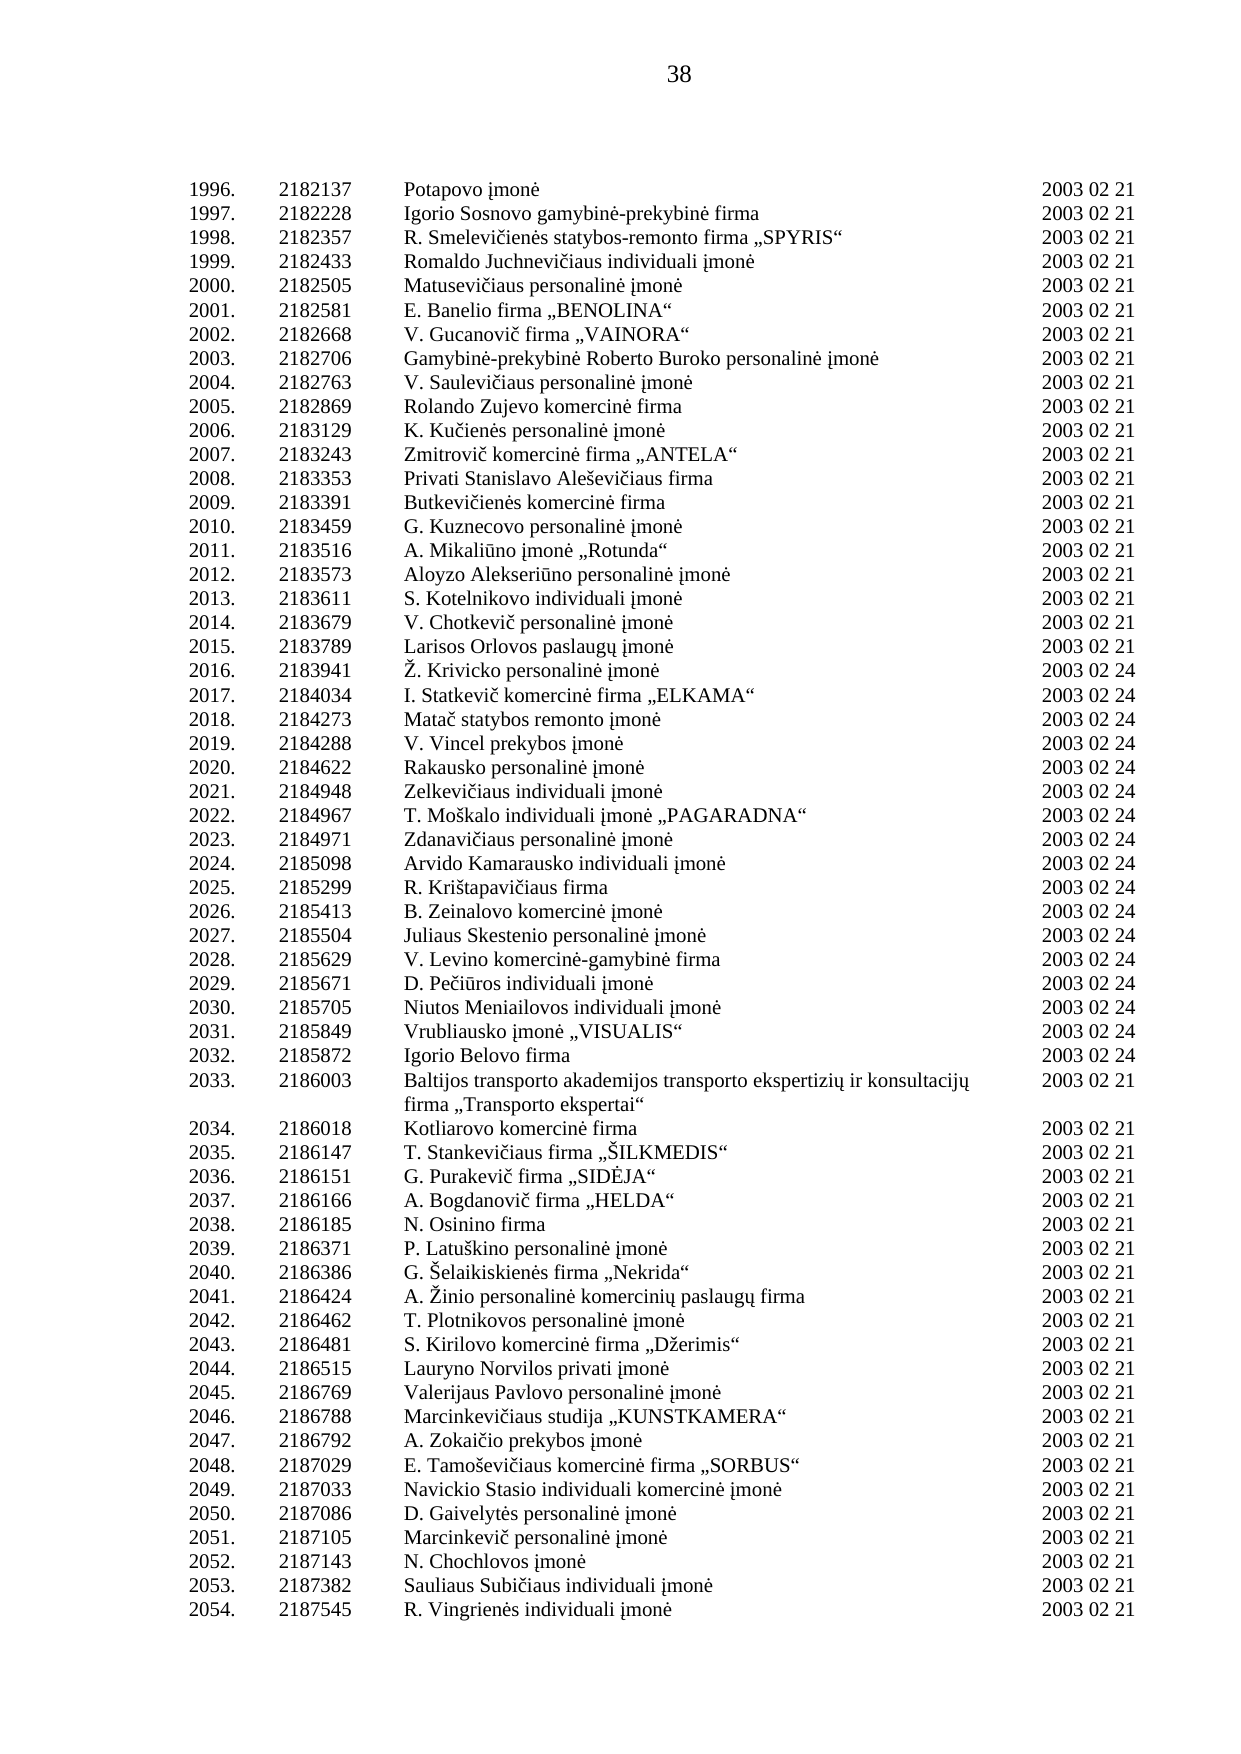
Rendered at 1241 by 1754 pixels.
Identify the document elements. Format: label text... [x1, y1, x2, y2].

table_cell 2018. [177, 707, 267, 731]
table_cell 2187382 [267, 1573, 392, 1597]
table_cell 2003 02 24 [1030, 755, 1181, 779]
table_cell Potapovo įmonė [393, 177, 1030, 201]
table_cell G. Kuznecovo personalinė įmonė [393, 514, 1030, 538]
table_cell S. Kotelnikovo individuali įmonė [393, 586, 1030, 610]
table_cell 2021. [177, 779, 267, 803]
table_cell 2003 02 21 [1030, 1164, 1181, 1188]
table_cell 2182505 [267, 274, 392, 297]
table_cell Sauliaus Subičiaus individuali įmonė [393, 1573, 1030, 1597]
table_cell 2003 02 24 [1030, 707, 1181, 731]
table_cell 2020. [177, 755, 267, 779]
table_cell 2003 02 21 [1030, 370, 1181, 394]
table_cell 2182706 [267, 346, 392, 370]
table_cell K. Kučienės personalinė įmonė [393, 418, 1030, 442]
table_cell 2003 02 24 [1030, 851, 1181, 875]
table_cell 2029. [177, 971, 267, 995]
table_cell 2003 02 21 [1030, 610, 1181, 634]
table_cell 2026. [177, 899, 267, 923]
table_cell 2187545 [267, 1597, 392, 1621]
table_cell D. Pečiūros individuali įmonė [393, 971, 1030, 995]
table_cell N. Chochlovos įmonė [393, 1549, 1030, 1573]
table_cell 1999. [177, 249, 267, 273]
table_cell V. Vincel prekybos įmonė [393, 731, 1030, 755]
table_cell 2186166 [267, 1188, 392, 1212]
table_cell 2184967 [267, 803, 392, 827]
table_cell 2186185 [267, 1212, 392, 1236]
table_cell 2003 02 21 [1030, 1212, 1181, 1236]
table_cell 2006. [177, 418, 267, 442]
table_cell 2003 02 21 [1030, 274, 1181, 297]
table_cell 2185705 [267, 995, 392, 1019]
table_cell 2003 02 21 [1030, 346, 1181, 370]
table_cell G. Šelaikiskienės firma „Nekrida“ [393, 1260, 1030, 1284]
table_cell V. Levino komercinė-gamybinė firma [393, 947, 1030, 971]
table_cell 2003 02 21 [1030, 394, 1181, 418]
table_cell A. Zokaičio prekybos įmonė [393, 1429, 1030, 1452]
table_cell 2003 02 21 [1030, 1525, 1181, 1549]
table_cell 2016. [177, 659, 267, 682]
table_cell 2052. [177, 1549, 267, 1573]
table_cell 2031. [177, 1019, 267, 1043]
table_cell 2003 02 21 [1030, 1068, 1181, 1116]
table_cell Valerijaus Pavlovo personalinė įmonė [393, 1380, 1030, 1404]
table_cell 2003 02 21 [1030, 1140, 1181, 1164]
table_cell 2053. [177, 1573, 267, 1597]
table_cell 1997. [177, 201, 267, 225]
table_cell 2187029 [267, 1453, 392, 1477]
table_cell 2047. [177, 1429, 267, 1452]
table_cell 2185098 [267, 851, 392, 875]
table_cell 2050. [177, 1501, 267, 1525]
table_cell 2033. [177, 1068, 267, 1116]
table_cell R. Smelevičienės statybos-remonto firma „SPYRIS“ [393, 225, 1030, 249]
table_cell 2000. [177, 274, 267, 297]
table_cell A. Žinio personalinė komercinių paslaugų firma [393, 1284, 1030, 1308]
table_cell 2002. [177, 322, 267, 346]
table_cell P. Latuškino personalinė įmonė [393, 1236, 1030, 1260]
table_cell N. Osinino firma [393, 1212, 1030, 1236]
table_cell 2003 02 21 [1030, 249, 1181, 273]
table_cell Matusevičiaus personalinė įmonė [393, 274, 1030, 297]
table_cell Baltijos transporto akademijos transporto ekspertizių ir konsultacijų firma „Transporto ekspertai“ [393, 1068, 1030, 1116]
table_cell 2013. [177, 586, 267, 610]
table_cell 2003 02 21 [1030, 466, 1181, 490]
table_cell 2025. [177, 875, 267, 899]
table_cell 2185872 [267, 1044, 392, 1067]
table_cell 2003 02 24 [1030, 1019, 1181, 1043]
table_cell Romaldo Juchnevičiaus individuali įmonė [393, 249, 1030, 273]
table_cell 2003 02 21 [1030, 1332, 1181, 1356]
table_cell E. Tamoševičiaus komercinė firma „SORBUS“ [393, 1453, 1030, 1477]
table_cell 2014. [177, 610, 267, 634]
table_cell 2003 02 24 [1030, 803, 1181, 827]
table_cell Marcinkevičiaus studija „KUNSTKAMERA“ [393, 1404, 1030, 1428]
table_cell 2003 02 21 [1030, 1404, 1181, 1428]
table_cell 2003 02 24 [1030, 899, 1181, 923]
table_cell 2003 02 21 [1030, 586, 1181, 610]
table_cell 2187143 [267, 1549, 392, 1573]
table_cell 2007. [177, 442, 267, 466]
table_cell Gamybinė-prekybinė Roberto Buroko personalinė įmonė [393, 346, 1030, 370]
table_cell 2183353 [267, 466, 392, 490]
table_cell 2015. [177, 634, 267, 658]
table_cell 2186515 [267, 1356, 392, 1380]
table_cell Navickio Stasio individuali komercinė įmonė [393, 1477, 1030, 1501]
table_cell 2003 02 21 [1030, 1597, 1181, 1621]
table_cell 2028. [177, 947, 267, 971]
table_cell 2186371 [267, 1236, 392, 1260]
table_cell 2184622 [267, 755, 392, 779]
table_cell 2022. [177, 803, 267, 827]
table_cell 2186424 [267, 1284, 392, 1308]
table_cell G. Purakevič firma „SIDĖJA“ [393, 1164, 1030, 1188]
table_cell 2003 02 21 [1030, 1453, 1181, 1477]
table_cell 2186147 [267, 1140, 392, 1164]
table_cell 2003 02 21 [1030, 1188, 1181, 1212]
table_cell D. Gaivelytės personalinė įmonė [393, 1501, 1030, 1525]
table_cell 2003 02 21 [1030, 1501, 1181, 1525]
table_cell Matač statybos remonto įmonė [393, 707, 1030, 731]
table_cell 2003 02 24 [1030, 995, 1181, 1019]
table_cell Larisos Orlovos paslaugų įmonė [393, 634, 1030, 658]
table_cell E. Banelio firma „BENOLINA“ [393, 298, 1030, 322]
table_cell 2187105 [267, 1525, 392, 1549]
table_cell 2005. [177, 394, 267, 418]
table_cell 2003 02 21 [1030, 1260, 1181, 1284]
table_cell 2003 02 24 [1030, 779, 1181, 803]
table_cell 2003 02 24 [1030, 875, 1181, 899]
table_cell 2184273 [267, 707, 392, 731]
table_cell 2182357 [267, 225, 392, 249]
table_cell V. Saulevičiaus personalinė įmonė [393, 370, 1030, 394]
table_cell 2003 02 21 [1030, 1308, 1181, 1332]
table_cell A. Bogdanovič firma „HELDA“ [393, 1188, 1030, 1212]
table_cell 2041. [177, 1284, 267, 1308]
table_cell R. Vingrienės individuali įmonė [393, 1597, 1030, 1621]
table_cell 2003 02 21 [1030, 225, 1181, 249]
table_cell 2003 02 21 [1030, 1477, 1181, 1501]
table_cell I. Statkevič komercinė firma „ELKAMA“ [393, 683, 1030, 707]
table_cell 2043. [177, 1332, 267, 1356]
table_cell 2042. [177, 1308, 267, 1332]
table_cell 2182869 [267, 394, 392, 418]
table_cell 2186003 [267, 1068, 392, 1116]
table_cell 2185299 [267, 875, 392, 899]
table_cell 2183679 [267, 610, 392, 634]
table_cell 2001. [177, 298, 267, 322]
table_cell 2186769 [267, 1380, 392, 1404]
table_cell Kotliarovo komercinė firma [393, 1116, 1030, 1140]
table_cell 1996. [177, 177, 267, 201]
table_cell 2183573 [267, 562, 392, 586]
table_cell 2183459 [267, 514, 392, 538]
table_cell Juliaus Skestenio personalinė įmonė [393, 923, 1030, 947]
table_cell 2054. [177, 1597, 267, 1621]
table_cell Zelkevičiaus individuali įmonė [393, 779, 1030, 803]
table_cell T. Stankevičiaus firma „ŠILKMEDIS“ [393, 1140, 1030, 1164]
table_cell 2186151 [267, 1164, 392, 1188]
table_cell 2184948 [267, 779, 392, 803]
table_cell 2027. [177, 923, 267, 947]
table_cell 2187033 [267, 1477, 392, 1501]
table_cell 2183243 [267, 442, 392, 466]
table_cell V. Gucanovič firma „VAINORA“ [393, 322, 1030, 346]
table_cell 2008. [177, 466, 267, 490]
table_cell 2003 02 21 [1030, 1549, 1181, 1573]
table_cell 2003 02 24 [1030, 683, 1181, 707]
table_cell 2003 02 21 [1030, 1116, 1181, 1140]
table_cell A. Mikaliūno įmonė „Rotunda“ [393, 538, 1030, 562]
table_cell Vrubliausko įmonė „VISUALIS“ [393, 1019, 1030, 1043]
table_cell 2010. [177, 514, 267, 538]
table_cell 2035. [177, 1140, 267, 1164]
table_cell 2003 02 24 [1030, 923, 1181, 947]
table_cell 2186462 [267, 1308, 392, 1332]
table_cell 2003 02 24 [1030, 971, 1181, 995]
table_cell 2183789 [267, 634, 392, 658]
table_cell 2048. [177, 1453, 267, 1477]
table_cell 2183129 [267, 418, 392, 442]
table_cell 2187086 [267, 1501, 392, 1525]
table_cell 2034. [177, 1116, 267, 1140]
table_cell 2186788 [267, 1404, 392, 1428]
table_cell 2003 02 21 [1030, 442, 1181, 466]
table_cell T. Moškalo individuali įmonė „PAGARADNA“ [393, 803, 1030, 827]
table_cell 2185671 [267, 971, 392, 995]
table_cell 2051. [177, 1525, 267, 1549]
table_cell 2186018 [267, 1116, 392, 1140]
table_cell 2003. [177, 346, 267, 370]
table_cell 2182137 [267, 177, 392, 201]
table_cell 2009. [177, 490, 267, 514]
table_cell Igorio Belovo firma [393, 1044, 1030, 1067]
table_cell B. Zeinalovo komercinė įmonė [393, 899, 1030, 923]
table_cell Ž. Krivicko personalinė įmonė [393, 659, 1030, 682]
table_cell 2003 02 24 [1030, 947, 1181, 971]
table_cell 2003 02 21 [1030, 514, 1181, 538]
table_cell 2003 02 21 [1030, 562, 1181, 586]
table_cell Marcinkevič personalinė įmonė [393, 1525, 1030, 1549]
table_cell 2003 02 24 [1030, 827, 1181, 851]
table_cell V. Chotkevič personalinė įmonė [393, 610, 1030, 634]
table_cell Arvido Kamarausko individuali įmonė [393, 851, 1030, 875]
table_cell 2003 02 24 [1030, 659, 1181, 682]
table_cell 2040. [177, 1260, 267, 1284]
table_cell 2186792 [267, 1429, 392, 1452]
table_cell Igorio Sosnovo gamybinė-prekybinė firma [393, 201, 1030, 225]
table_cell Zdanavičiaus personalinė įmonė [393, 827, 1030, 851]
table_cell 2003 02 21 [1030, 538, 1181, 562]
table_cell Aloyzo Alekseriūno personalinė įmonė [393, 562, 1030, 586]
table_cell 2003 02 21 [1030, 1236, 1181, 1260]
table_cell 2017. [177, 683, 267, 707]
table_cell Privati Stanislavo Aleševičiaus firma [393, 466, 1030, 490]
table_cell T. Plotnikovos personalinė įmonė [393, 1308, 1030, 1332]
table_cell 2183391 [267, 490, 392, 514]
table_cell 2019. [177, 731, 267, 755]
table_cell 2184971 [267, 827, 392, 851]
table_cell 2183516 [267, 538, 392, 562]
table_cell 2183941 [267, 659, 392, 682]
table_cell 2184034 [267, 683, 392, 707]
table_cell 2046. [177, 1404, 267, 1428]
table_cell S. Kirilovo komercinė firma „Džerimis“ [393, 1332, 1030, 1356]
table_cell 2003 02 21 [1030, 1284, 1181, 1308]
table_cell Zmitrovič komercinė firma „ANTELA“ [393, 442, 1030, 466]
table_cell 2003 02 21 [1030, 1429, 1181, 1452]
table_cell 2030. [177, 995, 267, 1019]
table_cell 2036. [177, 1164, 267, 1188]
table_cell 2003 02 21 [1030, 201, 1181, 225]
table_cell 2182581 [267, 298, 392, 322]
table_cell 2003 02 21 [1030, 418, 1181, 442]
table_cell 2003 02 24 [1030, 1044, 1181, 1067]
table_cell 2186481 [267, 1332, 392, 1356]
table_cell Rolando Zujevo komercinė firma [393, 394, 1030, 418]
table_cell 2037. [177, 1188, 267, 1212]
table_cell 2011. [177, 538, 267, 562]
table_cell 2185504 [267, 923, 392, 947]
table_cell 2184288 [267, 731, 392, 755]
table_cell 2186386 [267, 1260, 392, 1284]
table_cell 2185629 [267, 947, 392, 971]
table_cell Niutos Meniailovos individuali įmonė [393, 995, 1030, 1019]
table_cell 2003 02 21 [1030, 177, 1181, 201]
table_cell 2003 02 21 [1030, 1380, 1181, 1404]
table_cell 2182763 [267, 370, 392, 394]
table_cell 2024. [177, 851, 267, 875]
table_cell 2003 02 24 [1030, 731, 1181, 755]
table_cell R. Krištapavičiaus firma [393, 875, 1030, 899]
table_cell 2003 02 21 [1030, 1356, 1181, 1380]
table_cell 2183611 [267, 586, 392, 610]
table_cell 2044. [177, 1356, 267, 1380]
table_cell 2049. [177, 1477, 267, 1501]
table_cell Rakausko personalinė įmonė [393, 755, 1030, 779]
table_cell 2045. [177, 1380, 267, 1404]
table_cell 2185849 [267, 1019, 392, 1043]
table_cell 2003 02 21 [1030, 490, 1181, 514]
table_cell 2039. [177, 1236, 267, 1260]
table_cell 2003 02 21 [1030, 634, 1181, 658]
table_cell 2032. [177, 1044, 267, 1067]
table_cell 2185413 [267, 899, 392, 923]
table_cell 2003 02 21 [1030, 1573, 1181, 1597]
table_cell 2182433 [267, 249, 392, 273]
table_cell 2023. [177, 827, 267, 851]
table_cell 2182228 [267, 201, 392, 225]
table_cell Butkevičienės komercinė firma [393, 490, 1030, 514]
table_cell 2003 02 21 [1030, 322, 1181, 346]
table_cell Lauryno Norvilos privati įmonė [393, 1356, 1030, 1380]
table_cell 2004. [177, 370, 267, 394]
table_cell 1998. [177, 225, 267, 249]
table_cell 2182668 [267, 322, 392, 346]
table_cell 2012. [177, 562, 267, 586]
table_cell 2003 02 21 [1030, 298, 1181, 322]
table_cell 2038. [177, 1212, 267, 1236]
